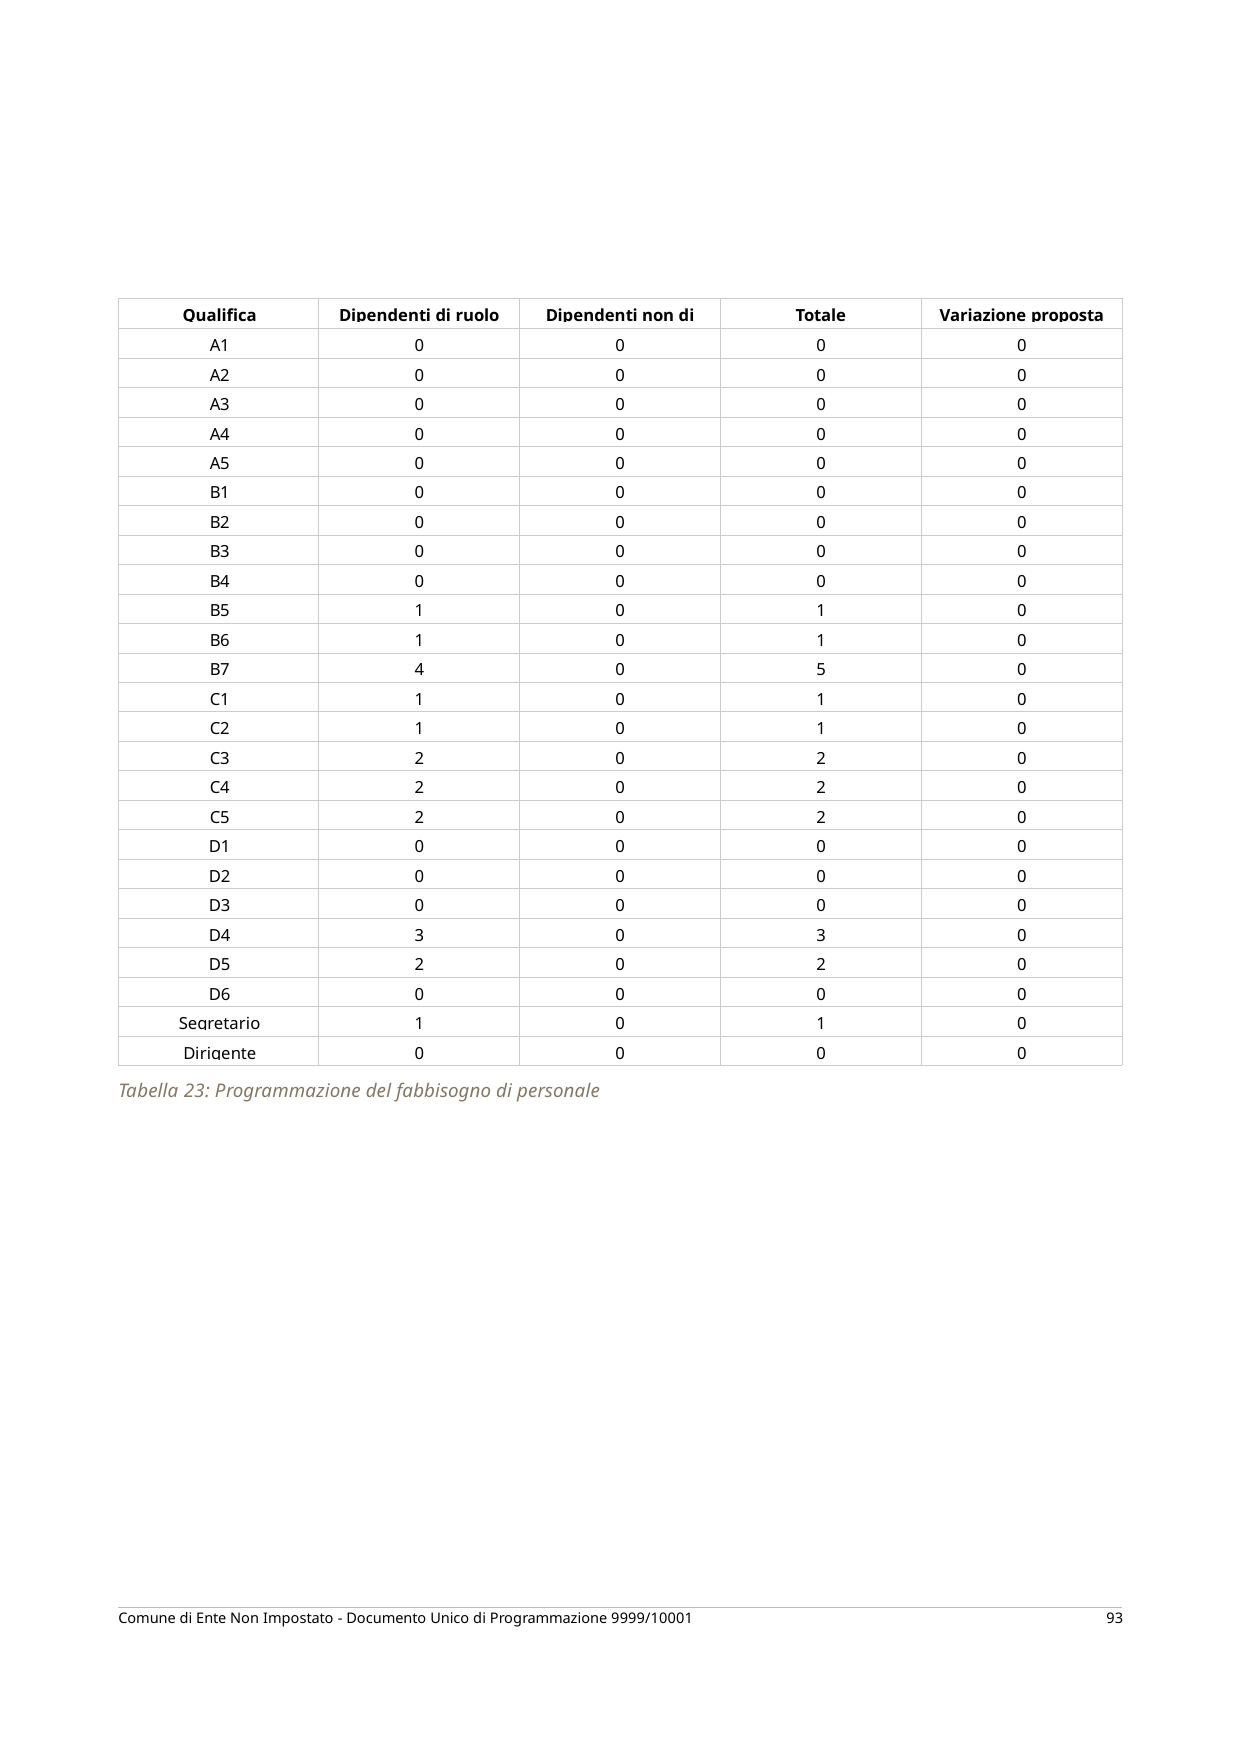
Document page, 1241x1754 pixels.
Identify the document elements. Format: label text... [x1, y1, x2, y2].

table_cell 2 [721, 742, 921, 770]
table_cell 0 [721, 477, 921, 505]
table_cell 0 [520, 860, 720, 888]
table_cell 0 [922, 683, 1122, 711]
table_cell 0 [922, 447, 1122, 476]
table_cell 0 [922, 329, 1122, 358]
table_cell 0 [319, 359, 519, 387]
table_cell 0 [520, 565, 720, 593]
table_cell 3 [721, 919, 921, 947]
table_cell 0 [520, 948, 720, 977]
table_header Qualifica [120, 299, 318, 328]
table_cell 1 [319, 683, 519, 711]
table_cell 0 [520, 1037, 720, 1065]
table_cell A1 [120, 329, 318, 358]
table_cell 0 [319, 477, 519, 505]
table_cell B4 [120, 565, 318, 593]
table_cell 0 [319, 447, 519, 476]
text Tabella 23: Programmazione del fabbisogno di personale [118, 1077, 1122, 1103]
table_cell B2 [120, 506, 318, 534]
table_cell 0 [922, 978, 1122, 1006]
table_cell 0 [721, 418, 921, 446]
table_cell 0 [520, 359, 720, 387]
table_cell C1 [120, 683, 318, 711]
table_cell 2 [319, 948, 519, 977]
table_cell 2 [721, 771, 921, 800]
table_cell 2 [721, 801, 921, 829]
table_cell 0 [922, 1037, 1122, 1065]
table_cell D5 [120, 948, 318, 977]
table_cell 2 [319, 742, 519, 770]
table_cell 0 [922, 565, 1122, 593]
table_cell D4 [120, 919, 318, 947]
table_header Dipendenti di ruolo [319, 299, 519, 328]
table_cell 4 [319, 654, 519, 682]
table_cell 0 [922, 477, 1122, 505]
table_cell 0 [922, 712, 1122, 741]
table_cell B1 [120, 477, 318, 505]
table_cell D6 [120, 978, 318, 1006]
table_cell 1 [721, 624, 921, 652]
table_cell 0 [319, 388, 519, 417]
table_cell 0 [520, 1007, 720, 1036]
table_header Totale [721, 299, 921, 328]
table_cell 3 [319, 919, 519, 947]
table_cell 2 [319, 771, 519, 800]
table_cell 0 [520, 536, 720, 564]
table_cell 0 [922, 595, 1122, 623]
table_cell 0 [319, 860, 519, 888]
table_cell 0 [520, 801, 720, 829]
table_cell 2 [721, 948, 921, 977]
table_cell 0 [922, 889, 1122, 918]
table_cell 0 [319, 830, 519, 859]
table_cell 0 [520, 447, 720, 476]
table_cell 0 [721, 1037, 921, 1065]
table_cell 0 [721, 536, 921, 564]
table_cell C3 [120, 742, 318, 770]
table_cell 0 [721, 329, 921, 358]
table_cell A5 [120, 447, 318, 476]
table_cell 0 [319, 536, 519, 564]
table_cell 1 [319, 712, 519, 741]
table_cell 0 [922, 359, 1122, 387]
table_cell 0 [922, 536, 1122, 564]
table_cell 0 [922, 388, 1122, 417]
table_cell 0 [520, 771, 720, 800]
table_cell 0 [520, 595, 720, 623]
table_cell 1 [721, 1007, 921, 1036]
table_cell 0 [319, 889, 519, 918]
table_cell 0 [319, 418, 519, 446]
table_cell B6 [120, 624, 318, 652]
table_cell 0 [721, 830, 921, 859]
table_cell 0 [520, 329, 720, 358]
table_cell B5 [120, 595, 318, 623]
table_cell A4 [120, 418, 318, 446]
table_cell 0 [520, 742, 720, 770]
table_cell C2 [120, 712, 318, 741]
table_cell A3 [120, 388, 318, 417]
table_cell 0 [520, 712, 720, 741]
table_header Variazione proposta [922, 299, 1122, 328]
table_cell B3 [120, 536, 318, 564]
table_cell 0 [520, 919, 720, 947]
table_cell D3 [120, 889, 318, 918]
table_cell 0 [922, 654, 1122, 682]
table_cell 5 [721, 654, 921, 682]
table_cell 0 [520, 506, 720, 534]
table_cell 0 [922, 506, 1122, 534]
table_cell 0 [922, 860, 1122, 888]
table_cell 0 [319, 978, 519, 1006]
table_cell Dirigente [120, 1037, 318, 1065]
table_cell D1 [120, 830, 318, 859]
table_cell 0 [922, 418, 1122, 446]
table_cell 0 [922, 919, 1122, 947]
table_cell 0 [922, 1007, 1122, 1036]
table_cell D2 [120, 860, 318, 888]
table_cell 0 [721, 447, 921, 476]
table_cell 0 [922, 801, 1122, 829]
table_cell 1 [319, 624, 519, 652]
table_cell C5 [120, 801, 318, 829]
table_cell 1 [721, 683, 921, 711]
table_cell 0 [319, 506, 519, 534]
table_cell 0 [922, 771, 1122, 800]
table_cell 0 [721, 388, 921, 417]
table_cell 2 [319, 801, 519, 829]
table_cell 0 [721, 565, 921, 593]
table_cell 0 [520, 830, 720, 859]
table_cell 1 [319, 1007, 519, 1036]
table_cell 0 [520, 477, 720, 505]
table_cell 0 [520, 388, 720, 417]
table_cell 0 [922, 742, 1122, 770]
table_cell C4 [120, 771, 318, 800]
table_cell 0 [721, 860, 921, 888]
table_cell 0 [922, 948, 1122, 977]
table_cell 0 [922, 830, 1122, 859]
table_cell 1 [319, 595, 519, 623]
table_cell 0 [520, 978, 720, 1006]
table_header Dipendenti non di ruolo [520, 299, 720, 328]
table_cell 0 [520, 683, 720, 711]
table_cell 0 [319, 329, 519, 358]
table_cell Segretario [120, 1007, 318, 1036]
table_cell 0 [721, 889, 921, 918]
table_cell 0 [721, 978, 921, 1006]
table_cell 0 [520, 624, 720, 652]
table_cell 0 [520, 654, 720, 682]
table_cell 0 [520, 418, 720, 446]
table_cell 1 [721, 712, 921, 741]
table_cell 0 [922, 624, 1122, 652]
table_cell 0 [319, 1037, 519, 1065]
table_cell 0 [520, 889, 720, 918]
table_cell 0 [721, 359, 921, 387]
table_cell A2 [120, 359, 318, 387]
table_cell B7 [120, 654, 318, 682]
table_cell 1 [721, 595, 921, 623]
table_cell 0 [319, 565, 519, 593]
table_cell 0 [721, 506, 921, 534]
